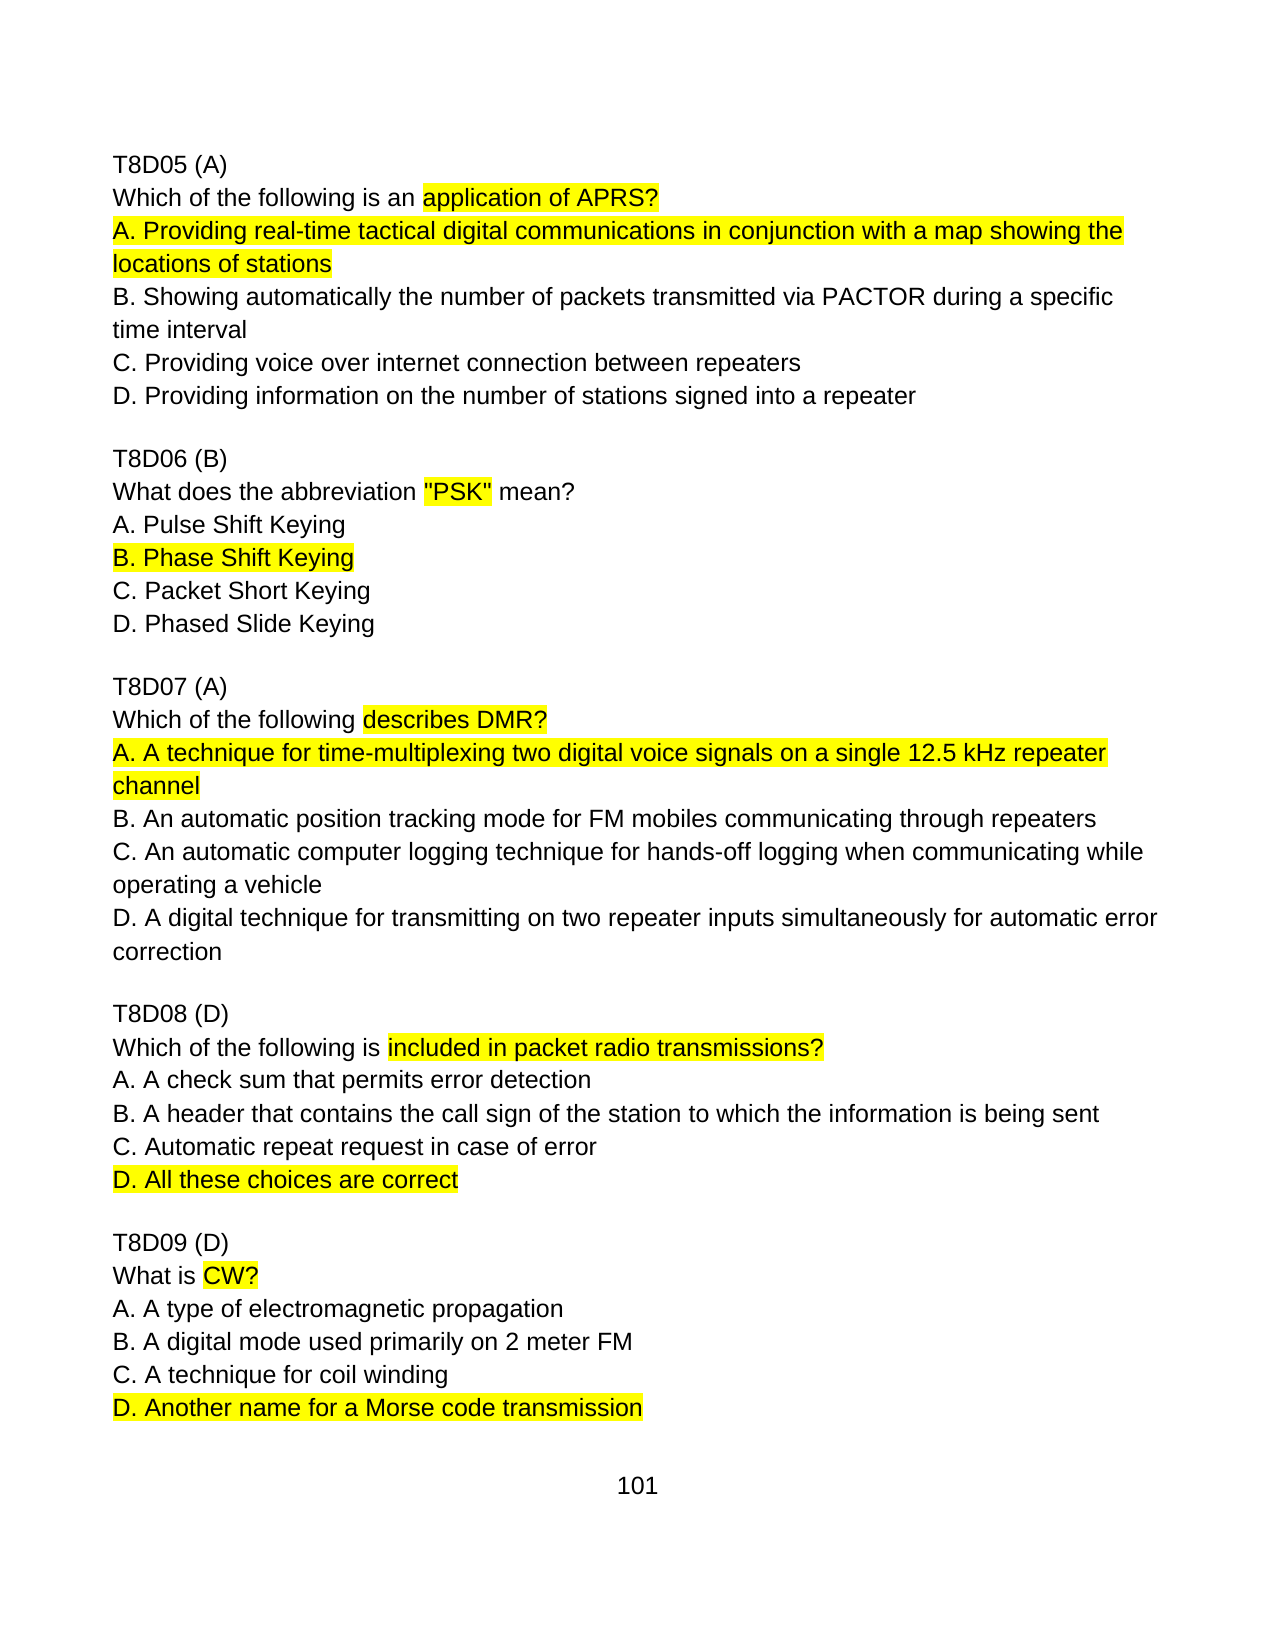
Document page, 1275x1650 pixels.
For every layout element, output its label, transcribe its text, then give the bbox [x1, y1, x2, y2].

text T8D05 (A) Which of the following is an application of APRS? A. Providing real-time tactical digital communications in conjunction with a map showing the locations of stations B. Showing automatically the number of packets transmitted via PACTOR during a specific time interval C. Providing voice over internet connection between repeaters D. Providing information on the number of stations signed into a repeater [112, 150, 1162, 410]
text T8D07 (A) Which of the following describes DMR? A. A technique for time-multiplexing two digital voice signals on a single 12.5 kHz repeater channel B. An automatic position tracking mode for FM mobiles communicating through repeaters C. An automatic computer logging technique for hands-off logging when communicating while operating a vehicle D. A digital technique for transmitting on two repeater inputs simultaneously for automatic error correction [112, 672, 1162, 965]
text T8D09 (D) What is CW? A. A type of electromagnetic propagation B. A digital mode used primarily on 2 meter FM C. A technique for coil winding D. Another name for a Morse code transmission [112, 1228, 1162, 1421]
text T8D06 (B) What does the abbreviation "PSK" mean? A. Pulse Shift Keying B. Phase Shift Keying C. Packet Short Keying D. Phased Slide Keying [112, 444, 1162, 638]
text T8D08 (D) Which of the following is included in packet radio transmissions? A. A check sum that permits error detection B. A header that contains the call sign of the station to which the information is being sent C. Automatic repeat request in case of error D. All these choices are correct [112, 999, 1162, 1193]
